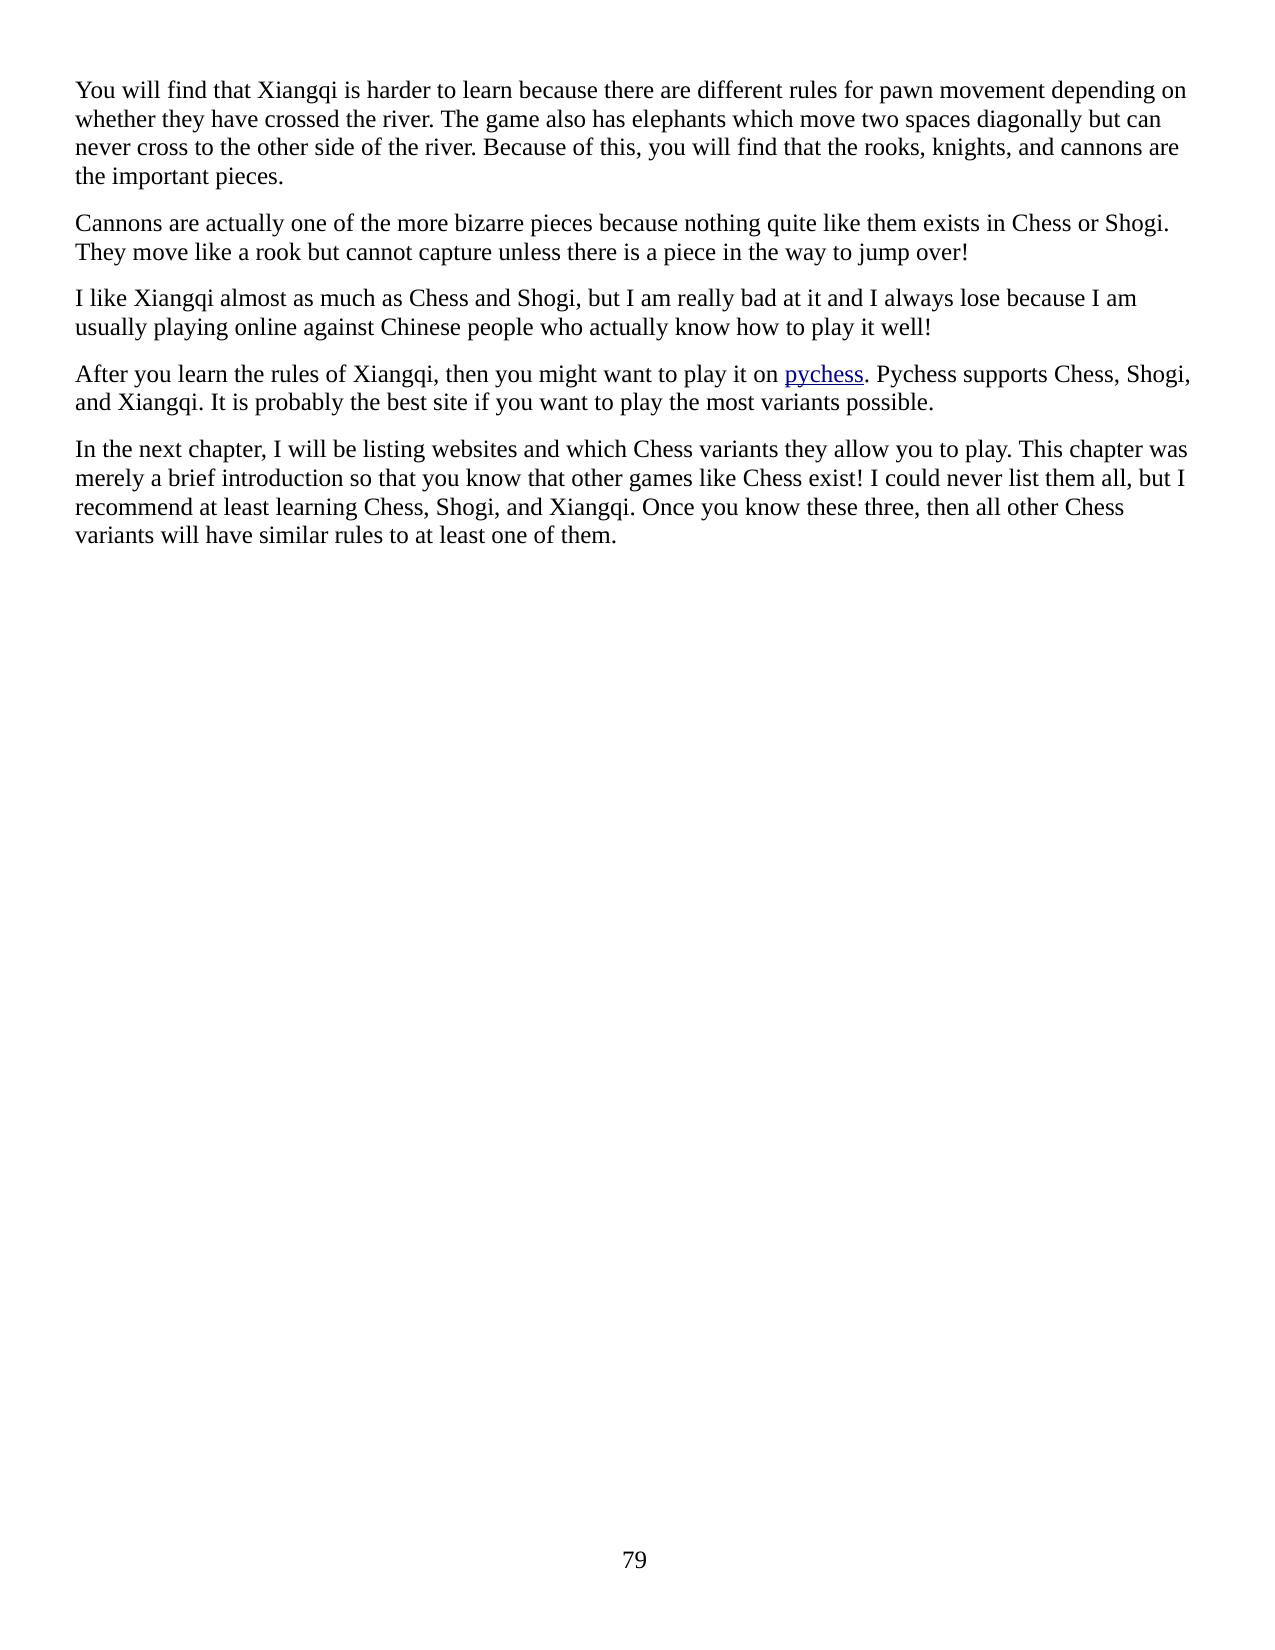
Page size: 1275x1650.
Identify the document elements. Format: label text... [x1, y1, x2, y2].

text You will find that Xiangqi is harder to learn because there are different rules for pawn movement depending on whether they have crossed the river. The game also has elephants which move two spaces diagonally but can never cross to the other side of the river. Because of this, you will find that the rooks, knights, and cannons are the important pieces. [75, 75, 1200, 190]
text Cannons are actually one of the more bizarre pieces because nothing quite like them exists in Chess or Shogi. They move like a rook but cannot capture unless there is a piece in the way to jump over! [75, 208, 1200, 265]
text After you learn the rules of Xiangqi, then you might want to play it on pychess. Pychess supports Chess, Shogi, and Xiangqi. It is probably the best site if you want to play the most variants possible. [75, 359, 1200, 416]
text In the next chapter, I will be listing websites and which Chess variants they allow you to play. This chapter was merely a brief introduction so that you know that other games like Chess exist! I could never list them all, but I recommend at least learning Chess, Shogi, and Xiangqi. Once you know these three, then all other Chess variants will have similar rules to at least one of them. [75, 434, 1200, 549]
text I like Xiangqi almost as much as Chess and Shogi, but I am really bad at it and I always lose because I am usually playing online against Chinese people who actually know how to play it well! [75, 283, 1200, 341]
